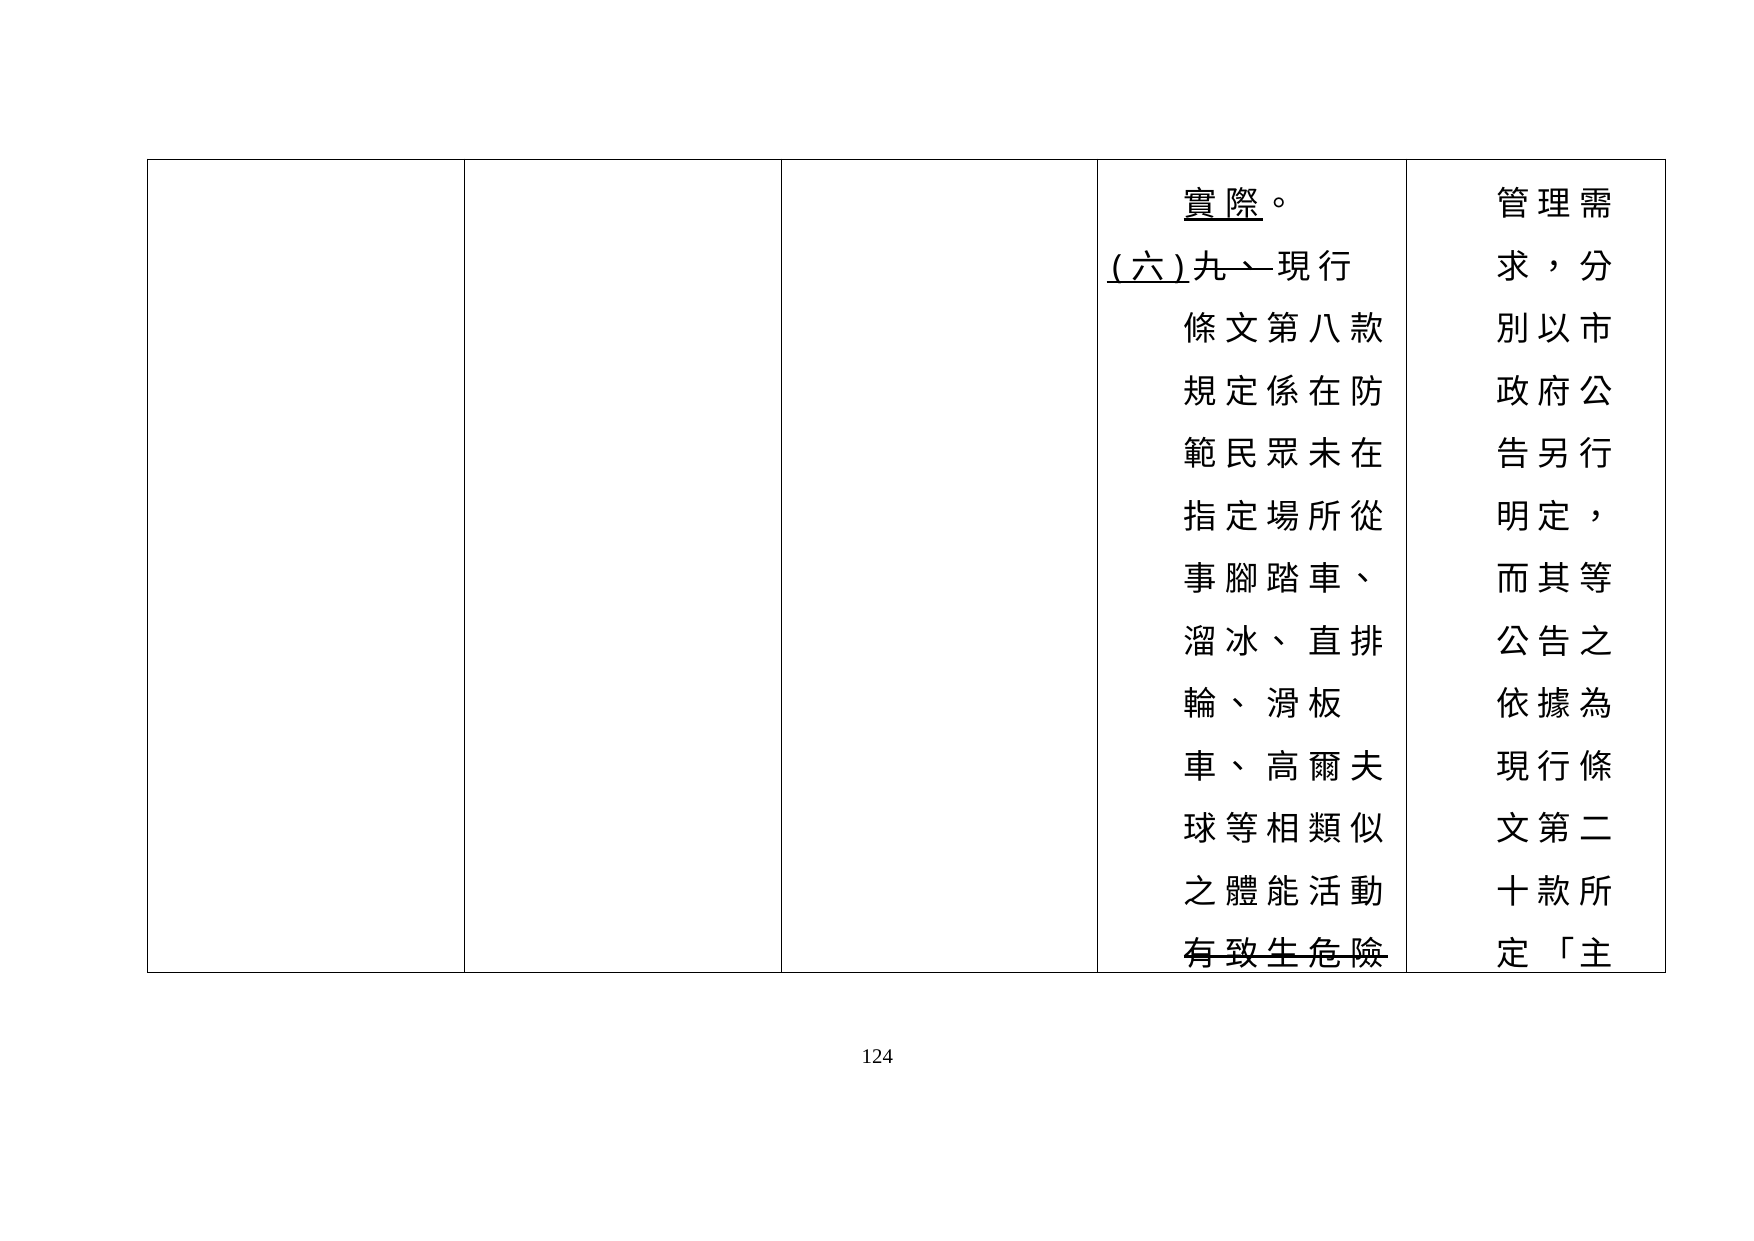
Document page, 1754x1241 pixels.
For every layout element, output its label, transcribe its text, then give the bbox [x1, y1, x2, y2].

table_cell [148, 160, 464, 972]
table_cell 管理需求，分別以市政府公告另行明定，而其等公告之依據為現行條文第二十款所定「主 [1407, 160, 1665, 972]
table_cell [465, 160, 781, 972]
table_cell 實際。 (六)九、現行條文第八款規定係在防範民眾未在指定場所從事腳踏車、溜冰、直排輪、滑板車、高爾夫球等相類似之體能活動有致生危險 [1098, 160, 1406, 972]
table_cell [782, 160, 1097, 972]
